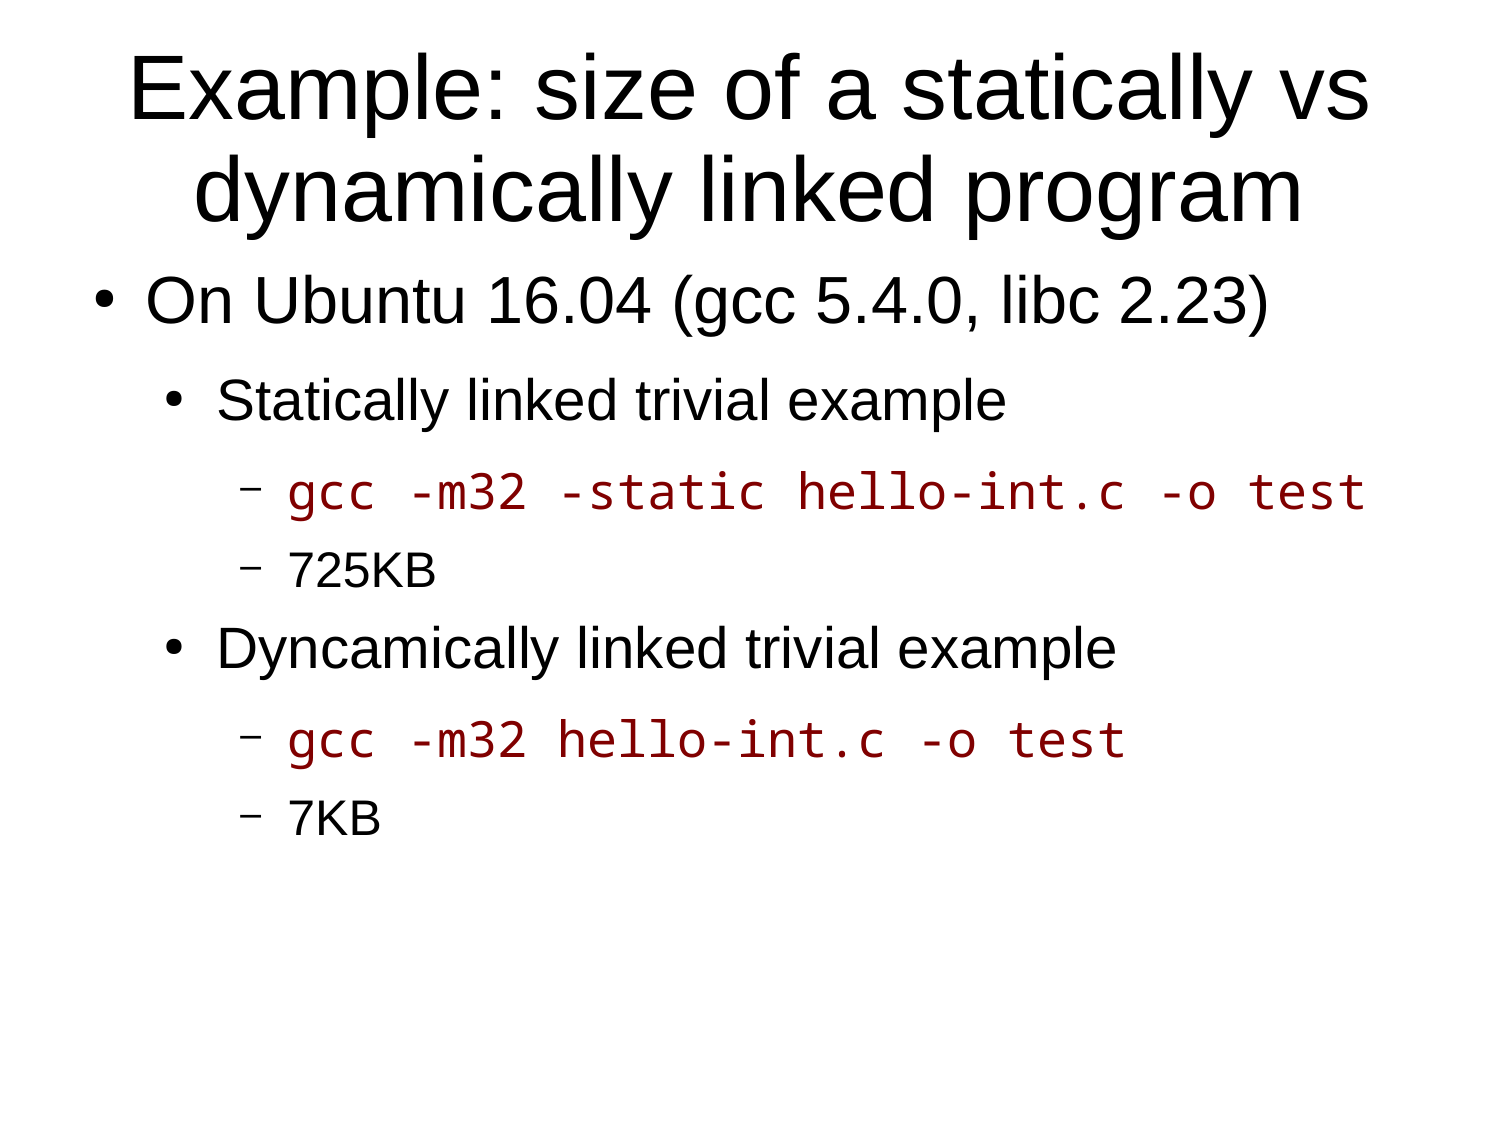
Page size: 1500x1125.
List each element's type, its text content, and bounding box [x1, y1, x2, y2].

title Example: size of a statically vs dynamically linked program [75, 36, 1425, 242]
list On Ubuntu 16.04 (gcc 5.4.0, libc 2.23) Statically linked trivial example gcc -m32 -static hello-int.c -o test 725KB Dyncamically linked trivial example gcc -m32 hello-int.c -o test 7KB [75, 263, 1425, 916]
